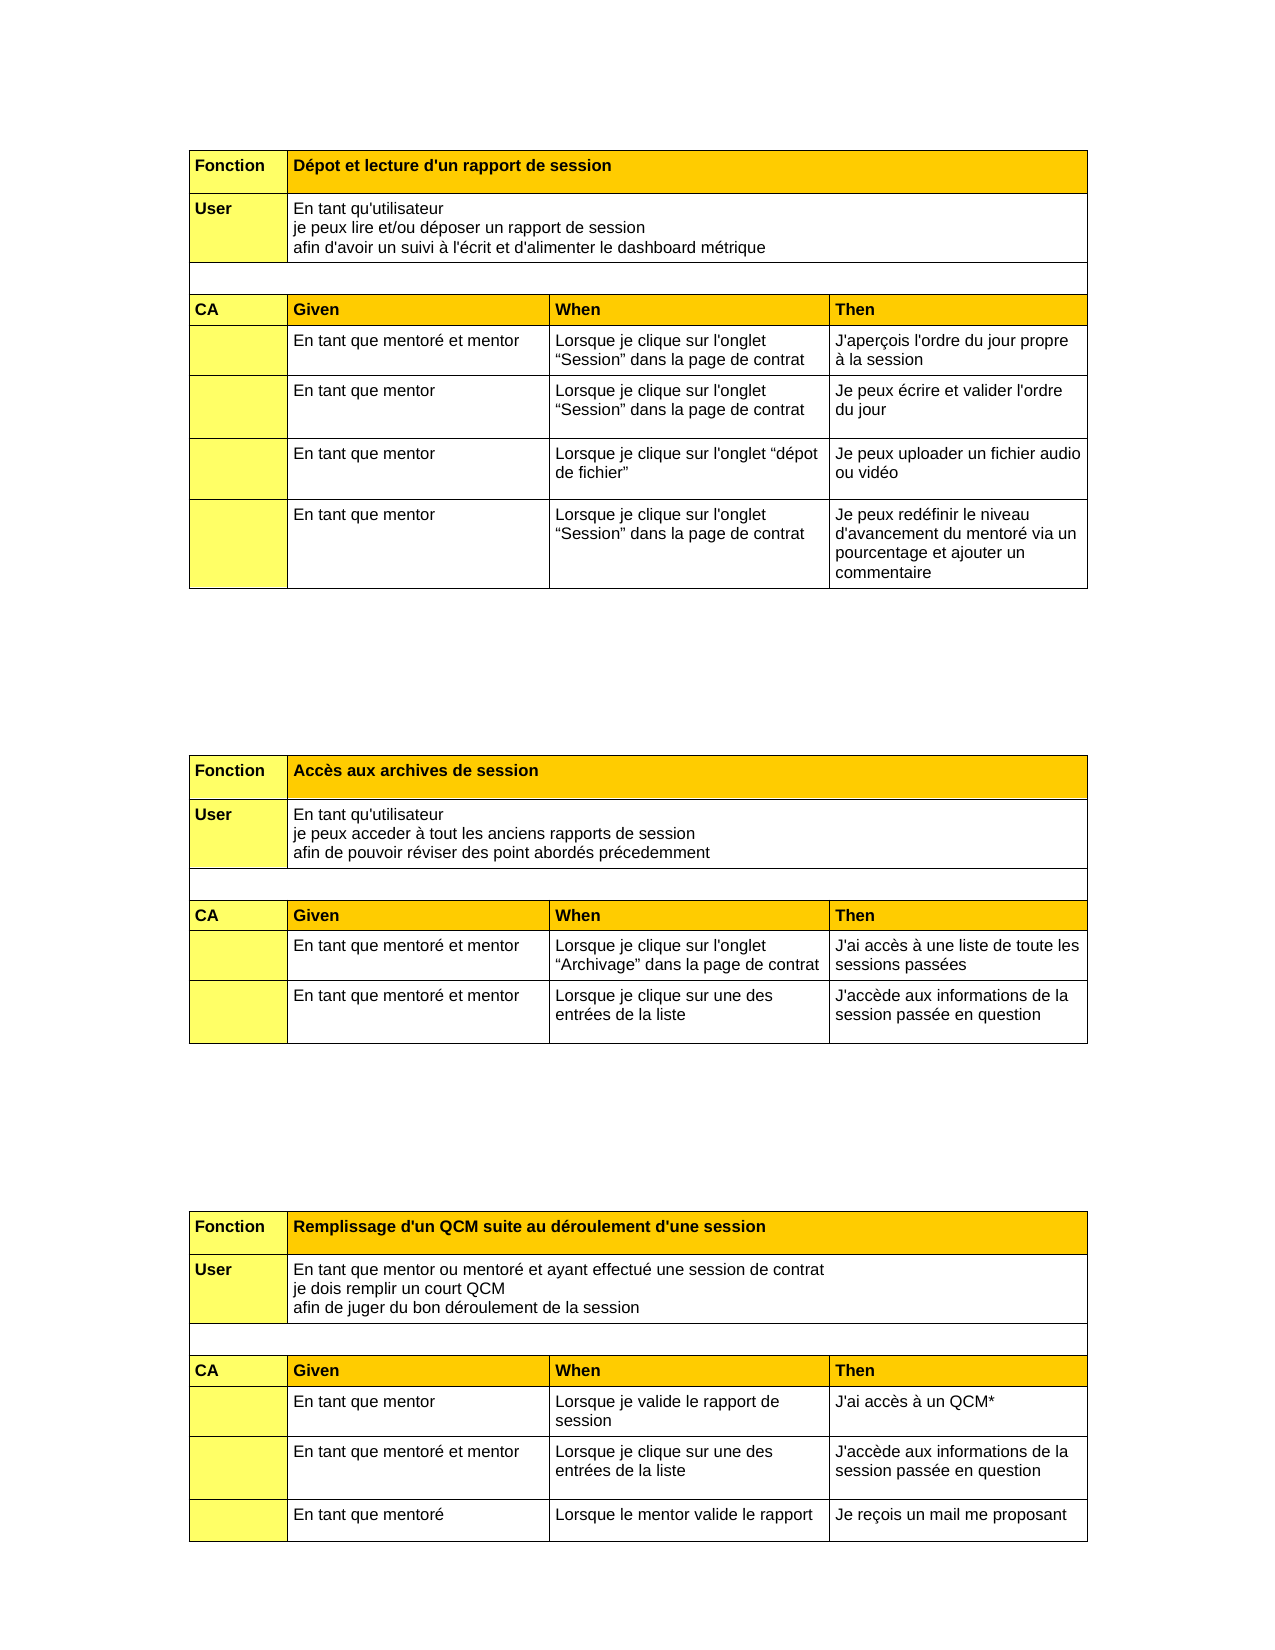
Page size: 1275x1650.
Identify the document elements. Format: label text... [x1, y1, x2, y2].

table_cell Then [830, 901, 1087, 930]
table_cell When [550, 1356, 829, 1386]
table_cell En tant que mentor [288, 500, 549, 587]
table_cell Then [830, 1356, 1087, 1386]
table_cell Je reçois un mail me proposant [830, 1500, 1087, 1541]
table_cell [190, 263, 1087, 294]
table_cell Lorsque je valide le rapport de session [550, 1387, 829, 1436]
table_header Fonction [190, 1212, 287, 1254]
table_cell Given [288, 901, 549, 930]
table_cell J'ai accès à une liste de toute les sessions passées [830, 931, 1087, 980]
table_cell En tant que mentor [288, 376, 549, 438]
table_header Accès aux archives de session [288, 756, 1087, 798]
table_cell [190, 1437, 287, 1499]
table_cell Je peux uploader un fichier audio ou vidéo [830, 439, 1087, 499]
table_cell J'ai accès à un QCM* [830, 1387, 1087, 1436]
table_cell Je peux redéfinir le niveau d'avancement du mentoré via un pourcentage et ajouter un commentaire [830, 500, 1087, 587]
table_cell Lorsque je clique sur l'onglet “Archivage” dans la page de contrat [550, 931, 829, 980]
table_cell CA [190, 901, 287, 930]
table_cell [190, 439, 287, 499]
table_cell En tant qu'utilisateur je peux lire et/ou déposer un rapport de session afin d'avoir un suivi à l'écrit et d'alimenter le dashboard métrique [288, 194, 1087, 262]
table_cell [190, 1500, 287, 1541]
table_cell J'accède aux informations de la session passée en question [830, 981, 1087, 1043]
table_cell [190, 326, 287, 375]
table_header Fonction [190, 756, 287, 798]
table_cell User [190, 1255, 287, 1323]
table_cell Lorsque je clique sur une des entrées de la liste [550, 981, 829, 1043]
table_cell [190, 981, 287, 1043]
table_cell CA [190, 295, 287, 325]
table_cell Lorsque je clique sur l'onglet “Session” dans la page de contrat [550, 326, 829, 375]
table_cell [190, 931, 287, 980]
table_cell En tant qu'utilisateur je peux acceder à tout les anciens rapports de session afin de pouvoir réviser des point abordés précedemment [288, 800, 1087, 867]
table_cell Then [830, 295, 1087, 325]
table_cell [190, 1324, 1087, 1355]
table_cell Given [288, 1356, 549, 1386]
table_cell CA [190, 1356, 287, 1386]
table_cell User [190, 194, 287, 262]
table_cell [190, 500, 287, 587]
table_cell Je peux écrire et valider l'ordre du jour [830, 376, 1087, 438]
table_cell When [550, 901, 829, 930]
table_header Dépot et lecture d'un rapport de session [288, 151, 1087, 193]
table_cell [190, 1387, 287, 1436]
table_cell Lorsque je clique sur l'onglet “Session” dans la page de contrat [550, 376, 829, 438]
table_cell Lorsque je clique sur une des entrées de la liste [550, 1437, 829, 1499]
table_cell User [190, 800, 287, 867]
table_cell [190, 869, 1087, 899]
table_header Fonction [190, 151, 287, 193]
table_cell J'accède aux informations de la session passée en question [830, 1437, 1087, 1499]
table_header Remplissage d'un QCM suite au déroulement d'une session [288, 1212, 1087, 1254]
table_cell En tant que mentoré [288, 1500, 549, 1541]
table_cell J'aperçois l'ordre du jour propre à la session [830, 326, 1087, 375]
table_cell En tant que mentoré et mentor [288, 931, 549, 980]
table_cell En tant que mentor [288, 439, 549, 499]
table_cell En tant que mentor [288, 1387, 549, 1436]
table_cell En tant que mentoré et mentor [288, 981, 549, 1043]
table_cell En tant que mentoré et mentor [288, 326, 549, 375]
table_cell When [550, 295, 829, 325]
table_cell Lorsque le mentor valide le rapport [550, 1500, 829, 1541]
table_cell En tant que mentor ou mentoré et ayant effectué une session de contrat je dois remplir un court QCM afin de juger du bon déroulement de la session [288, 1255, 1087, 1323]
table_cell [190, 376, 287, 438]
table_cell Lorsque je clique sur l'onglet “dépot de fichier” [550, 439, 829, 499]
table_cell Lorsque je clique sur l'onglet “Session” dans la page de contrat [550, 500, 829, 587]
table_cell Given [288, 295, 549, 325]
table_cell En tant que mentoré et mentor [288, 1437, 549, 1499]
